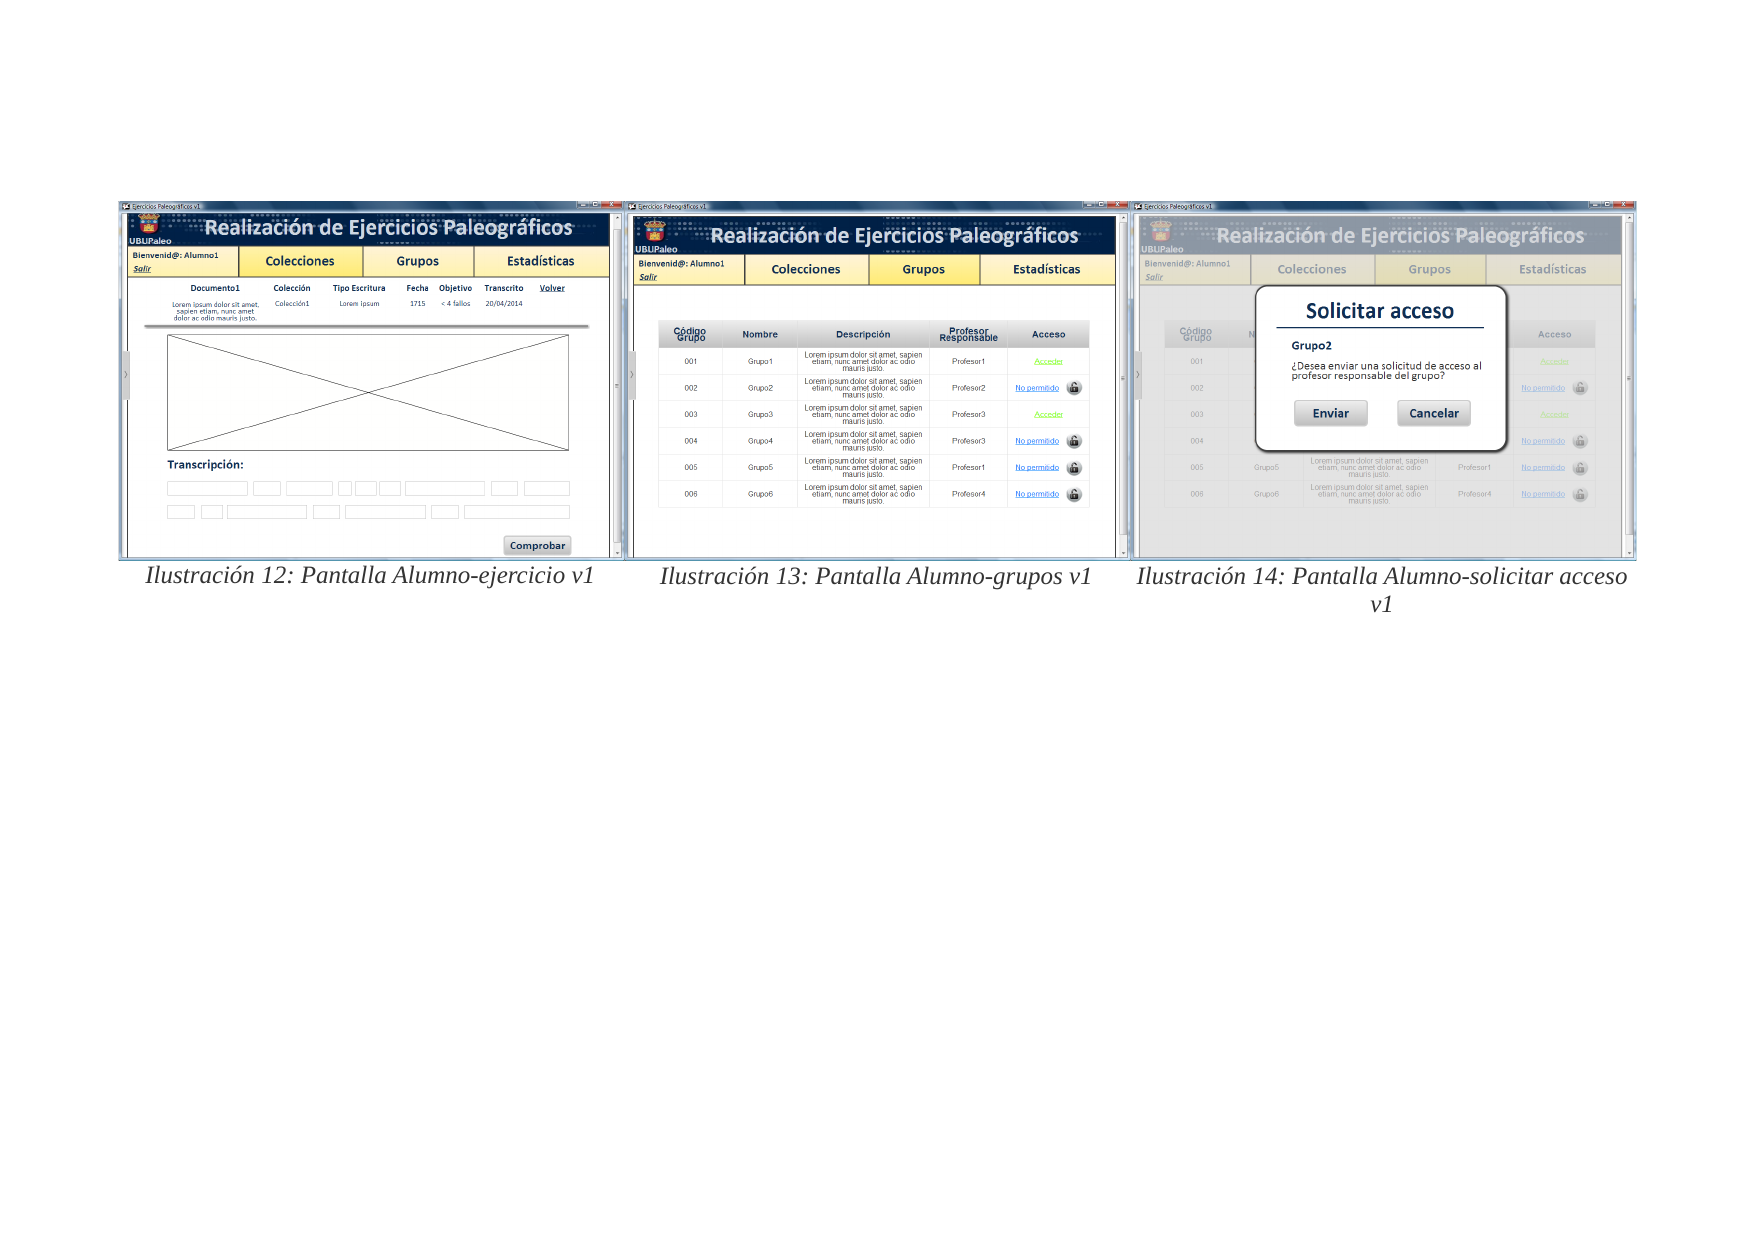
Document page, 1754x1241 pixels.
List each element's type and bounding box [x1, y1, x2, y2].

table_header [118, 176, 624, 201]
table_header [1130, 561, 1636, 664]
table_header [1130, 176, 1636, 201]
table_header [624, 561, 1130, 664]
picture [118, 201, 1637, 561]
table_header [624, 176, 1130, 201]
table_header [118, 561, 624, 664]
